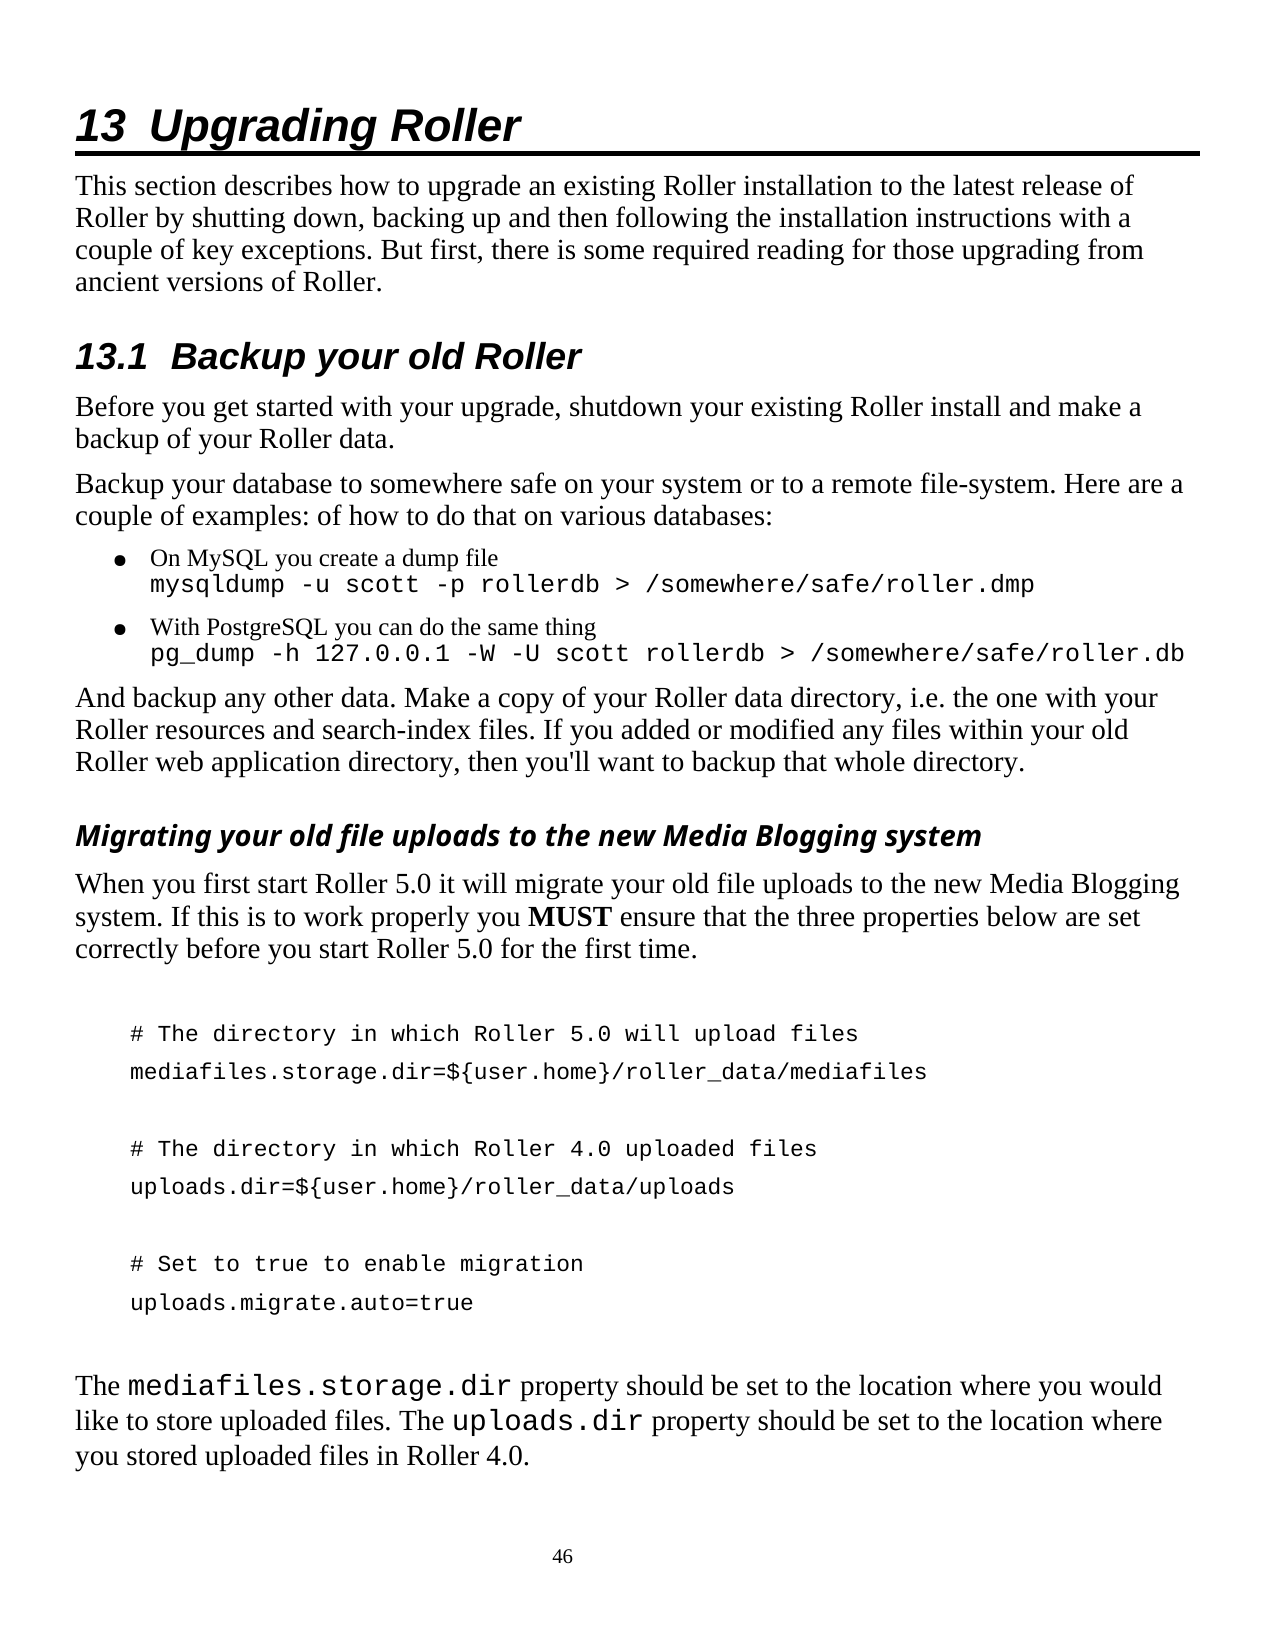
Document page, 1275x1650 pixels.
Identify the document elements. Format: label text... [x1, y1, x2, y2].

text This section describes how to upgrade an existing Roller installation to the latest release of Roller by shutting down, backing up and then following the installation instructions with a couple of key exceptions. But first, there is some required reading for those upgrading from ancient versions of Roller. [75, 169, 1200, 298]
subtitle Upgrading Roller [75, 100, 1200, 151]
text # The directory in which Roller 5.0 will upload files [75, 1022, 1200, 1048]
list With PostgreSQL you can do the same thing pg_dump -h 127.0.0.1 -W -U scott rollerdb > /somewhere/safe/roller.db [112, 613, 1200, 669]
list On MySQL you create a dump file mysqldump -u scott -p rollerdb > /somewhere/safe/roller.dmp [112, 544, 1200, 600]
text # Set to true to enable migration [75, 1253, 1200, 1278]
text uploads.migrate.auto=true [75, 1291, 1200, 1317]
text When you first start Roller 5.0 it will migrate your old file uploads to the new Media Blogging system. If this is to work properly you MUST ensure that the three properties below are set correctly before you start Roller 5.0 for the first time. [75, 868, 1200, 965]
text mediafiles.storage.dir=${user.home}/roller_data/mediafiles [75, 1060, 1200, 1086]
subtitle Backup your old Roller [75, 336, 1200, 377]
text Before you get started with your upgrade, shutdown your existing Roller install and make a backup of your Roller data. [75, 390, 1200, 454]
text Backup your database to somewhere safe on your system or to a remote file-system. Here are a couple of examples: of how to do that on various databases: [75, 467, 1200, 532]
subtitle Migrating your old file uploads to the new Media Blogging system [75, 816, 1200, 855]
text uploads.dir=${user.home}/roller_data/uploads [75, 1176, 1200, 1202]
text # The directory in which Roller 4.0 uploaded files [75, 1137, 1200, 1163]
text The mediafiles.storage.dir property should be set to the location where you would like to store uploaded files. The uploads.dir property should be set to the location where you stored uploaded files in Roller 4.0. [75, 1370, 1200, 1472]
text And backup any other data. Make a copy of your Roller data directory, i.e. the one with your Roller resources and search-index files. If you added or modified any files within your old Roller web application directory, then you'll want to backup that whole directory. [75, 681, 1200, 778]
